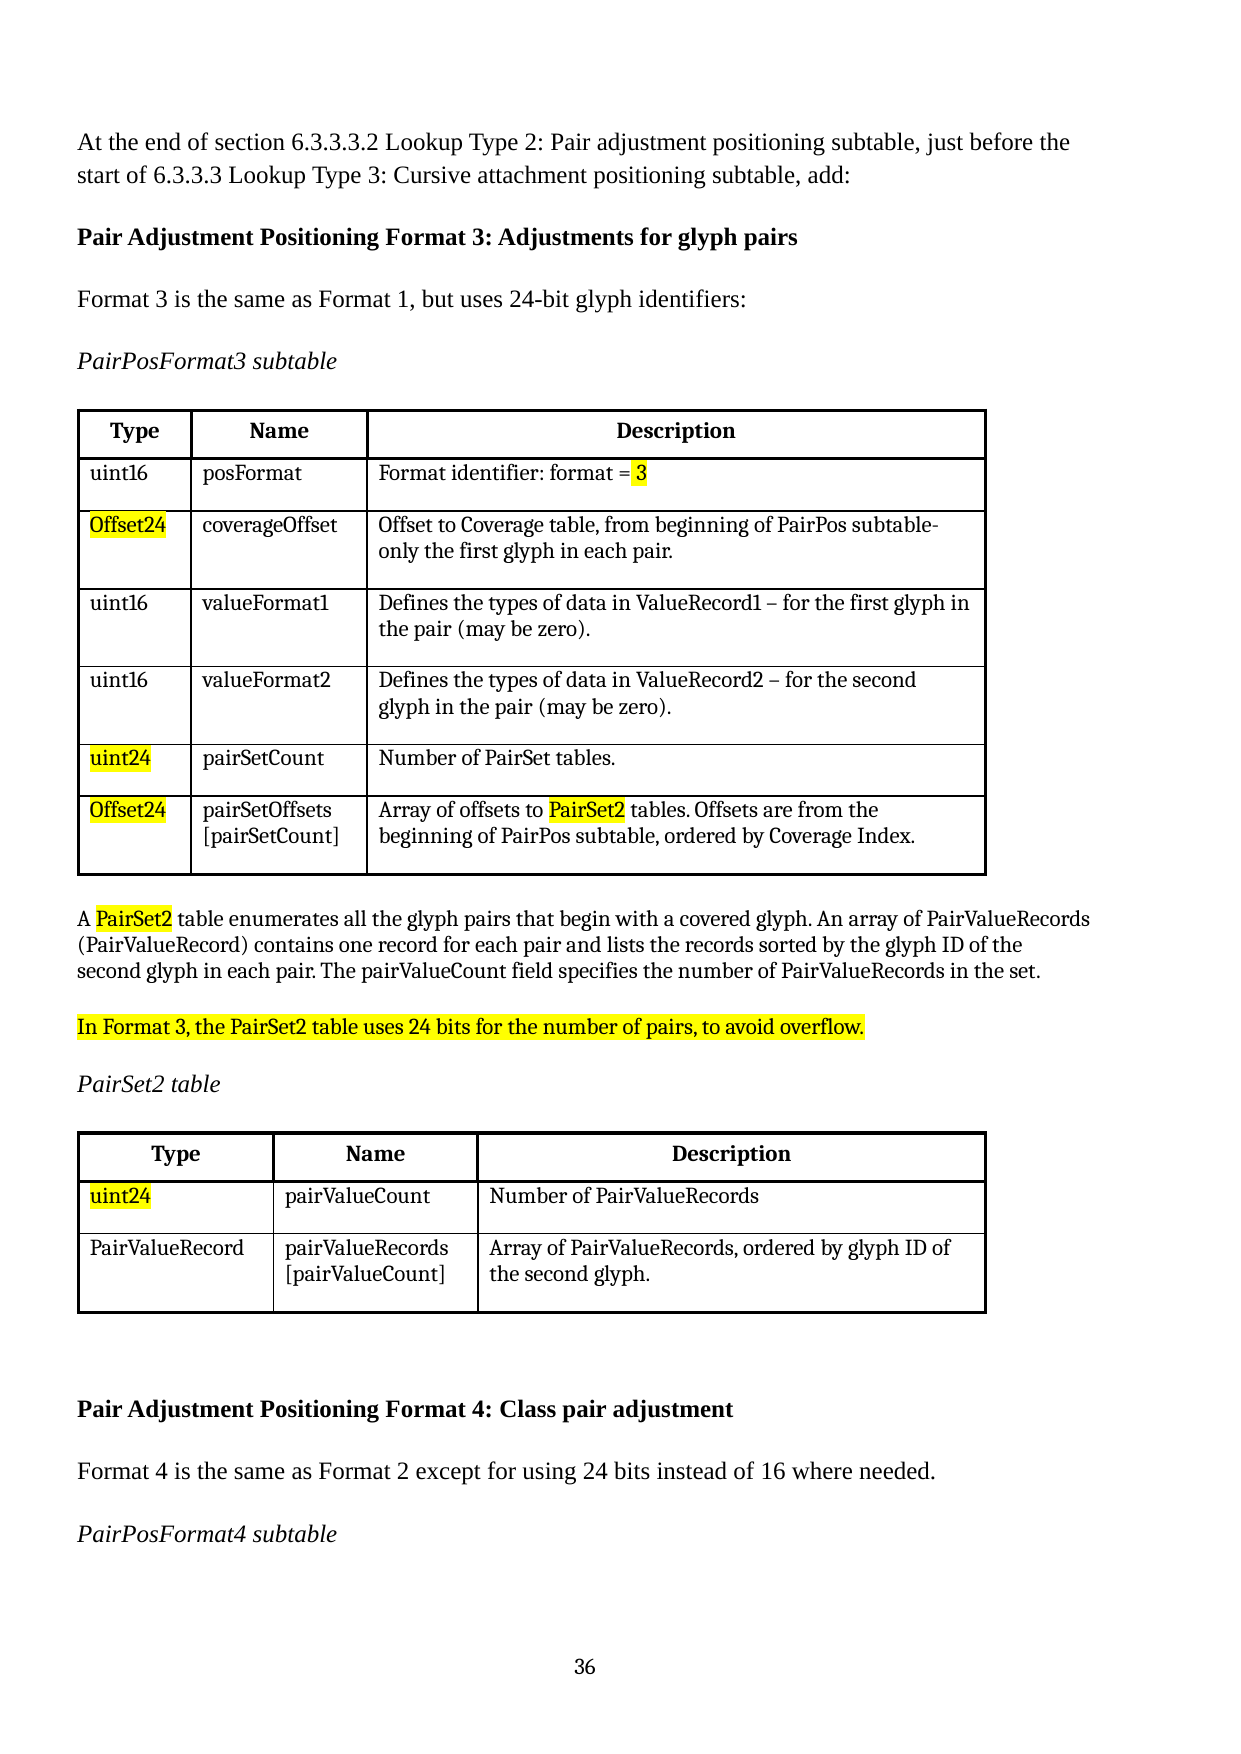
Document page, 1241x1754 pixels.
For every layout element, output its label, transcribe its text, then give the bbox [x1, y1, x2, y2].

table_cell uint16 [80, 667, 190, 744]
table_cell Array of PairValueRecords, ordered by glyph ID of the second glyph. [479, 1234, 984, 1311]
table_cell Array of offsets to PairSet2 tables. Offsets are from the beginning of PairPos subtable, ordered by Coverage Index. [368, 797, 984, 873]
text PairSet2 table [77, 1069, 1093, 1098]
table_header Type [80, 412, 190, 457]
table_cell Offset to Coverage table, from beginning of PairPos subtable-only the first glyph in each pair. [368, 512, 984, 588]
table_cell pairSetOffsets [pairSetCount] [192, 797, 366, 873]
table_cell Offset24 [80, 512, 190, 588]
table_cell posFormat [192, 460, 366, 510]
table_cell valueFormat2 [192, 667, 366, 744]
table_header Type [80, 1135, 272, 1179]
table_header Description [479, 1135, 984, 1179]
text A PairSet2 table enumerates all the glyph pairs that begin with a covered glyph. An array of PairValueRecords (PairValueRecord) contains one record for each pair and lists the records sorted by the glyph ID of the second glyph in each pair. The pairValueCount field specifies the number of PairValueRecords in the set. [77, 905, 1093, 984]
table_cell coverageOffset [192, 512, 366, 588]
text Format 3 is the same as Format 1, but uses 24-bit glyph identifiers: [77, 284, 1093, 313]
text Pair Adjustment Positioning Format 3: Adjustments for glyph pairs [77, 222, 1093, 251]
table_cell pairSetCount [192, 745, 366, 795]
table_header Name [275, 1135, 476, 1179]
table_cell Number of PairSet tables. [368, 745, 984, 795]
table_cell Defines the types of data in ValueRecord2 – for the second glyph in the pair (may be zero). [368, 667, 984, 744]
text PairPosFormat3 subtable [77, 346, 1093, 375]
text In Format 3, the PairSet2 table uses 24 bits for the number of pairs, to avoid overflow. [77, 1014, 1093, 1040]
text Pair Adjustment Positioning Format 4: Class pair adjustment [77, 1394, 1093, 1423]
table_cell Number of PairValueRecords [479, 1183, 984, 1233]
table_cell uint24 [80, 1183, 273, 1233]
table_cell uint16 [80, 460, 190, 510]
text At the end of section 6.3.3.3.2 Lookup Type 2: Pair adjustment positioning subtable, just before the start of 6.3.3.3 Lookup Type 3: Cursive attachment positioning subtable, add: [77, 127, 1093, 188]
table_cell pairValueCount [274, 1183, 477, 1233]
table_header Description [369, 412, 984, 457]
table_cell Format identifier: format = 3 [368, 460, 984, 510]
table_header Name [193, 412, 366, 457]
table_cell Defines the types of data in ValueRecord1 – for the first glyph in the pair (may be zero). [368, 590, 984, 666]
table_cell uint16 [80, 590, 190, 666]
text PairPosFormat4 subtable [77, 1519, 1093, 1547]
table_cell valueFormat1 [192, 590, 366, 666]
table_cell PairValueRecord [80, 1234, 273, 1311]
table_cell uint24 [80, 745, 190, 795]
table_cell pairValueRecords [pairValueCount] [274, 1234, 477, 1311]
table_cell Offset24 [80, 797, 190, 873]
text Format 4 is the same as Format 2 except for using 24 bits instead of 16 where needed. [77, 1456, 1093, 1485]
